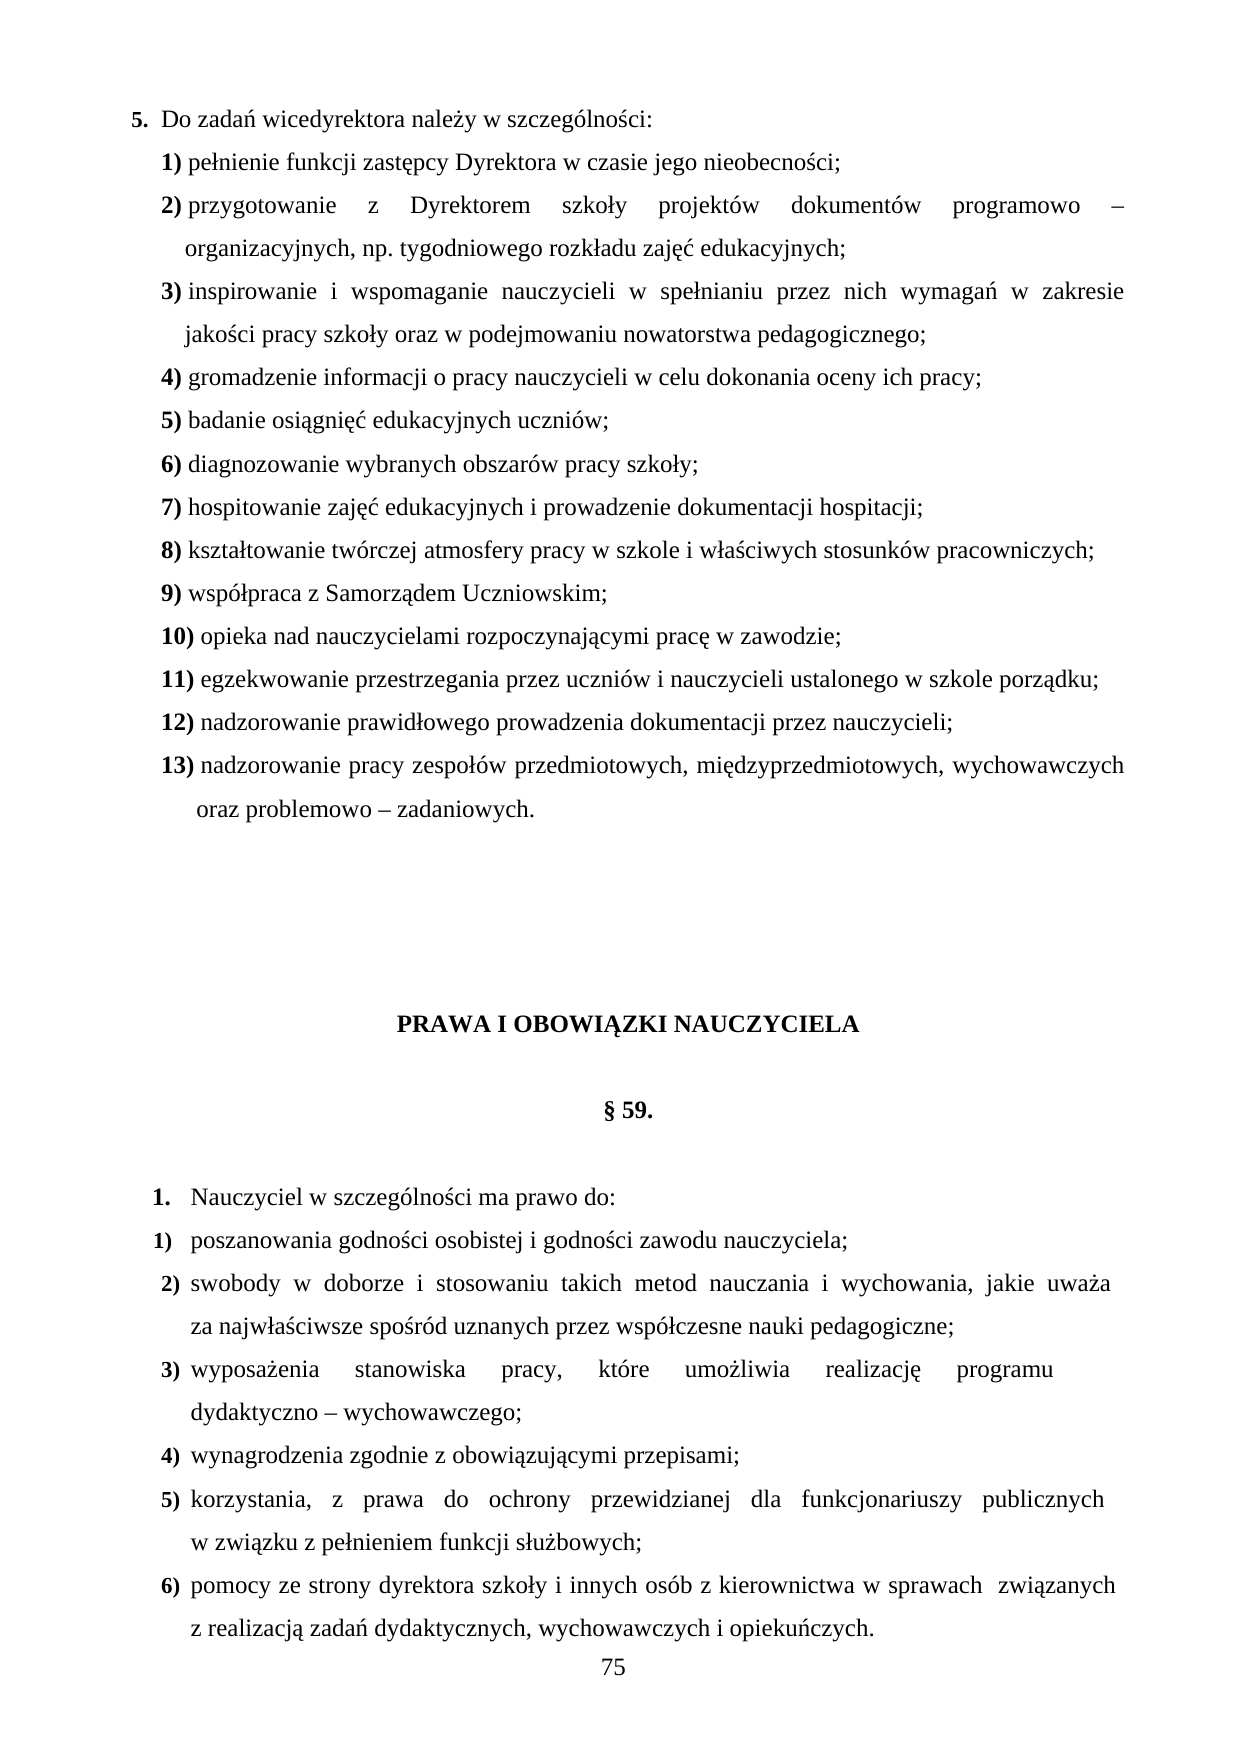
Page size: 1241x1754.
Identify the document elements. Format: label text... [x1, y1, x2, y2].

list diagnozowanie wybranych obszarów pracy szkoły; [161, 449, 1125, 477]
list przygotowanie z Dyrektorem szkoły projektów dokumentów programowo – organizacyjnych, np. tygodniowego rozkładu zajęć edukacyjnych; [161, 190, 1125, 262]
list nadzorowanie prawidłowego prowadzenia dokumentacji przez nauczycieli; [161, 707, 1125, 736]
list poszanowania godności osobistej i godności zawodu nauczyciela; [153, 1225, 1125, 1254]
list badanie osiągnięć edukacyjnych uczniów; [161, 406, 1125, 434]
list pełnienie funkcji zastępcy Dyrektora w czasie jego nieobecności; [161, 147, 1125, 176]
list gromadzenie informacji o pracy nauczycieli w celu dokonania oceny ich pracy; [161, 362, 1125, 391]
list pomocy ze strony dyrektora szkoły i innych osób z kierownictwa w sprawach związanych z realizacją zadań dydaktycznych, wychowawczych i opiekuńczych. [161, 1570, 1125, 1642]
text PRAWA I OBOWIĄZKI NAUCZYCIELA [131, 1009, 1125, 1038]
list wynagrodzenia zgodnie z obowiązującymi przepisami; [161, 1441, 1125, 1469]
list inspirowanie i wspomaganie nauczycieli w spełnianiu przez nich wymagań w zakresie jakości pracy szkoły oraz w podejmowaniu nowatorstwa pedagogicznego; [161, 276, 1125, 348]
list wyposażenia stanowiska pracy, które umożliwia realizację programu dydaktyczno – wychowawczego; [161, 1354, 1125, 1426]
list współpraca z Samorządem Uczniowskim; [161, 578, 1125, 607]
list hospitowanie zajęć edukacyjnych i prowadzenie dokumentacji hospitacji; [161, 492, 1125, 521]
list korzystania, z prawa do ochrony przewidzianej dla funkcjonariuszy publicznych w związku z pełnieniem funkcji służbowych; [161, 1484, 1125, 1556]
list kształtowanie twórczej atmosfery pracy w szkole i właściwych stosunków pracowniczych; [161, 535, 1125, 564]
list swobody w doborze i stosowaniu takich metod nauczania i wychowania, jakie uważa za najwłaściwsze spośród uznanych przez współczesne nauki pedagogiczne; [161, 1268, 1125, 1340]
text § 59. [131, 1096, 1125, 1124]
list Do zadań wicedyrektora należy w szczególności: [131, 104, 1125, 132]
list opieka nad nauczycielami rozpoczynającymi pracę w zawodzie; [161, 621, 1125, 650]
list egzekwowanie przestrzegania przez uczniów i nauczycieli ustalonego w szkole porządku; [161, 664, 1125, 693]
list Nauczyciel w szczególności ma prawo do: [137, 1182, 1125, 1211]
list nadzorowanie pracy zespołów przedmiotowych, międzyprzedmiotowych, wychowawczych oraz problemowo – zadaniowych. [161, 751, 1125, 822]
